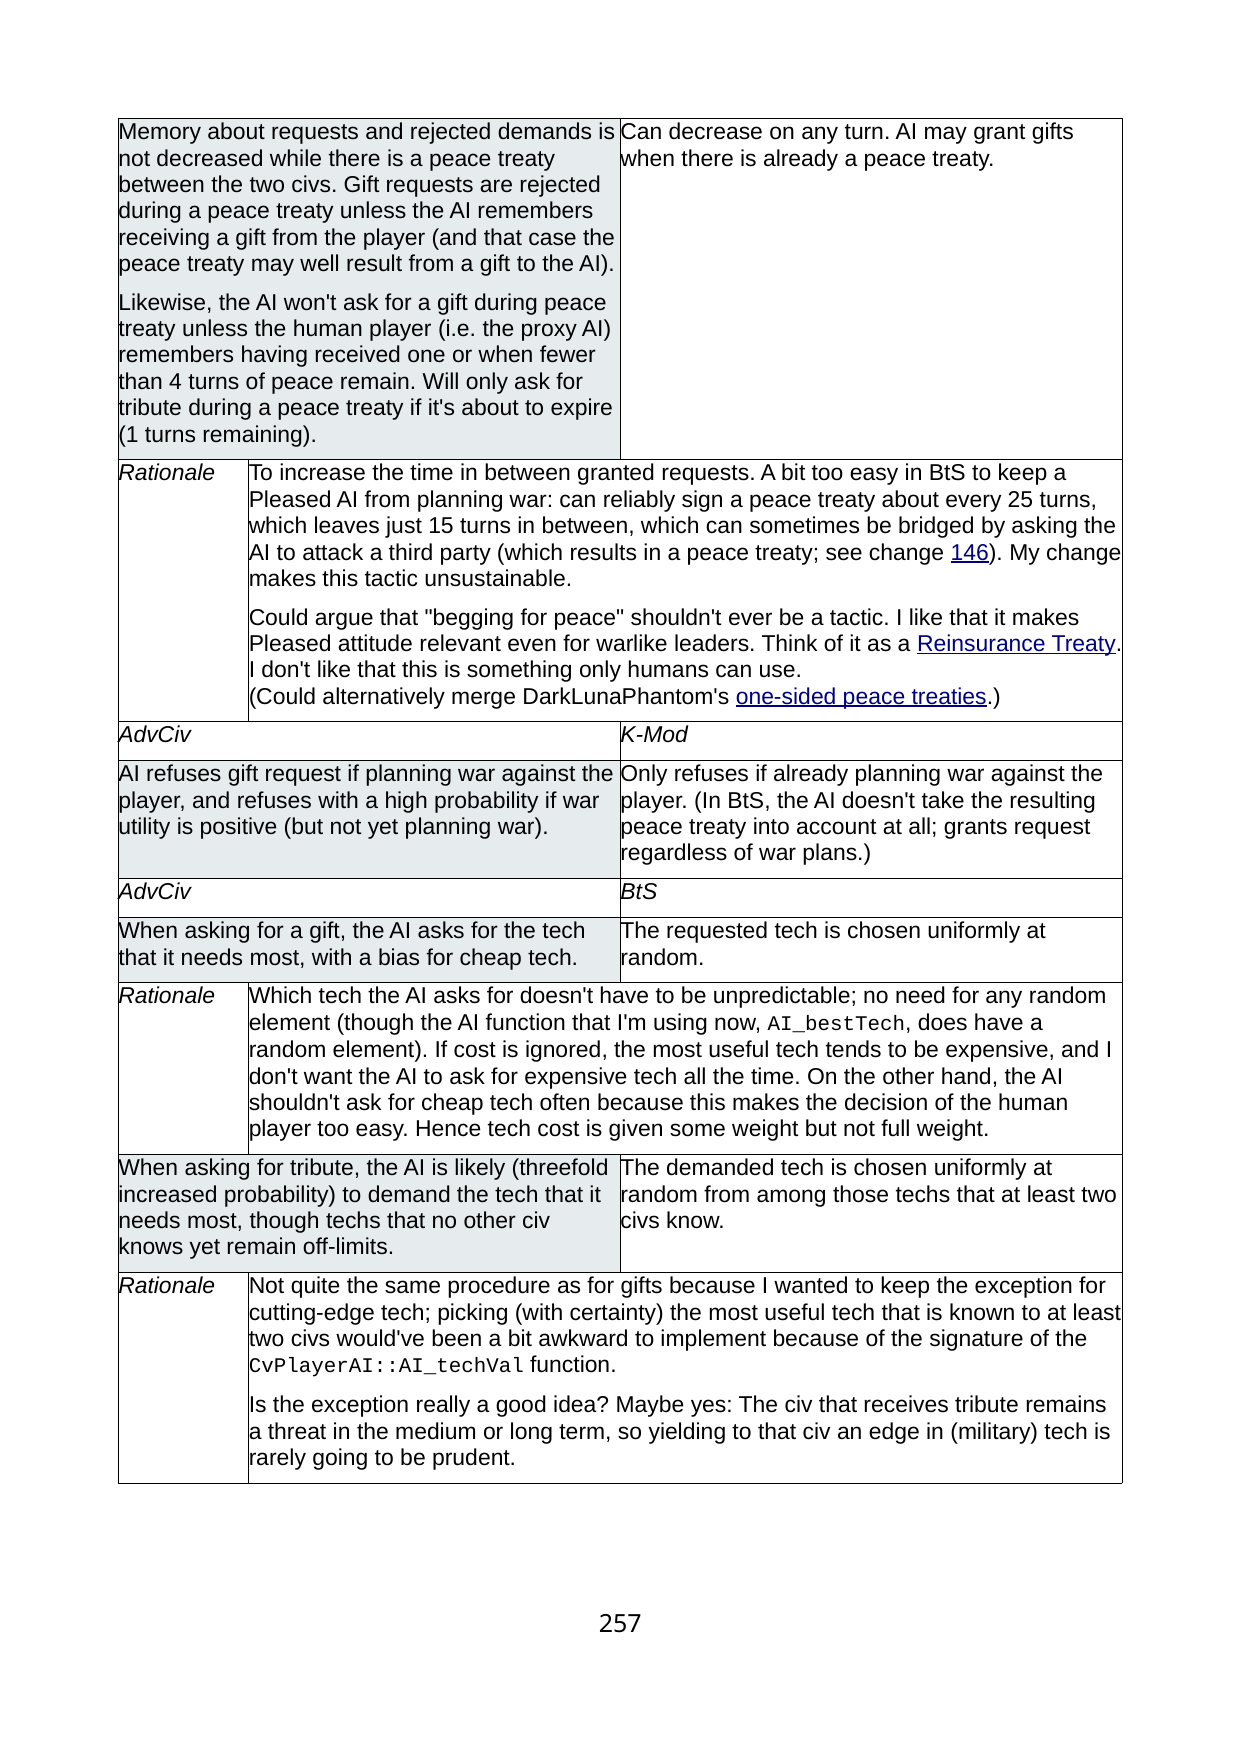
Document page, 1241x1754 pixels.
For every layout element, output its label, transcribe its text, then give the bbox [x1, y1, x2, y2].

table_cell To increase the time in between granted requests. A bit too easy in BtS to keep a Pleased AI from planning war: can reliably sign a peace treaty about every 25 turns, which leaves just 15 turns in between, which can sometimes be bridged by asking the AI to attack a third party (which results in a peace treaty; see change 146). My change makes this tactic unsustainable. Could argue that "begging for peace" shouldn't ever be a tactic. I like that it makes Pleased attitude relevant even for warlike leaders. Think of it as a Reinsurance Treaty. I don't like that this is something only humans can use. (Could alternatively merge DarkLunaPhantom's one-sided peace treaties.) [249, 460, 1122, 721]
table_cell AI refuses gift request if planning war against the player, and refuses with a high probability if war utility is positive (but not yet planning war). [119, 761, 620, 878]
table_cell AdvCiv [119, 879, 620, 917]
table_cell Can decrease on any turn. AI may grant gifts when there is already a peace treaty. [621, 119, 1122, 459]
table_cell K-Mod [621, 722, 1122, 760]
table_cell Only refuses if already planning war against the player. (In BtS, the AI doesn't take the resulting peace treaty into account at all; grants request regardless of war plans.) [621, 761, 1122, 878]
table_cell The requested tech is chosen uniformly at random. [621, 918, 1122, 982]
table_cell AdvCiv [119, 722, 620, 760]
table_cell Memory about requests and rejected demands is not decreased while there is a peace treaty between the two civs. Gift requests are rejected during a peace treaty unless the AI remembers receiving a gift from the player (and that case the peace treaty may well result from a gift to the AI). Likewise, the AI won't ask for a gift during peace treaty unless the human player (i.e. the proxy AI) remembers having received one or when fewer than 4 turns of peace remain. Will only ask for tribute during a peace treaty if it's about to expire (1 turns remaining). [119, 119, 620, 459]
table_cell Not quite the same procedure as for gifts because I wanted to keep the exception for cutting-edge tech; picking (with certainty) the most useful tech that is known to at least two civs would've been a bit awkward to implement because of the signature of the CvPlayerAI::AI_techVal function. Is the exception really a good idea? Maybe yes: The civ that receives tribute remains a threat in the medium or long term, so yielding to that civ an edge in (military) tech is rarely going to be prudent. [249, 1273, 1122, 1483]
table_cell Rationale [119, 460, 248, 721]
table_cell The demanded tech is chosen uniformly at random from among those techs that at least two civs know. [621, 1155, 1122, 1272]
table_cell When asking for a gift, the AI asks for the tech that it needs most, with a bias for cheap tech. [119, 918, 620, 982]
table_cell When asking for tribute, the AI is likely (threefold increased probability) to demand the tech that it needs most, though techs that no other civ knows yet remain off-limits. [119, 1155, 620, 1272]
table_cell Rationale [119, 983, 248, 1154]
table_cell Which tech the AI asks for doesn't have to be unpredictable; no need for any random element (though the AI function that I'm using now, AI_bestTech, does have a random element). If cost is ignored, the most useful tech tends to be expensive, and I don't want the AI to ask for expensive tech all the time. On the other hand, the AI shouldn't ask for cheap tech often because this makes the decision of the human player too easy. Hence tech cost is given some weight but not full weight. [249, 983, 1122, 1154]
table_cell BtS [621, 879, 1122, 917]
table_cell Rationale [119, 1273, 248, 1483]
